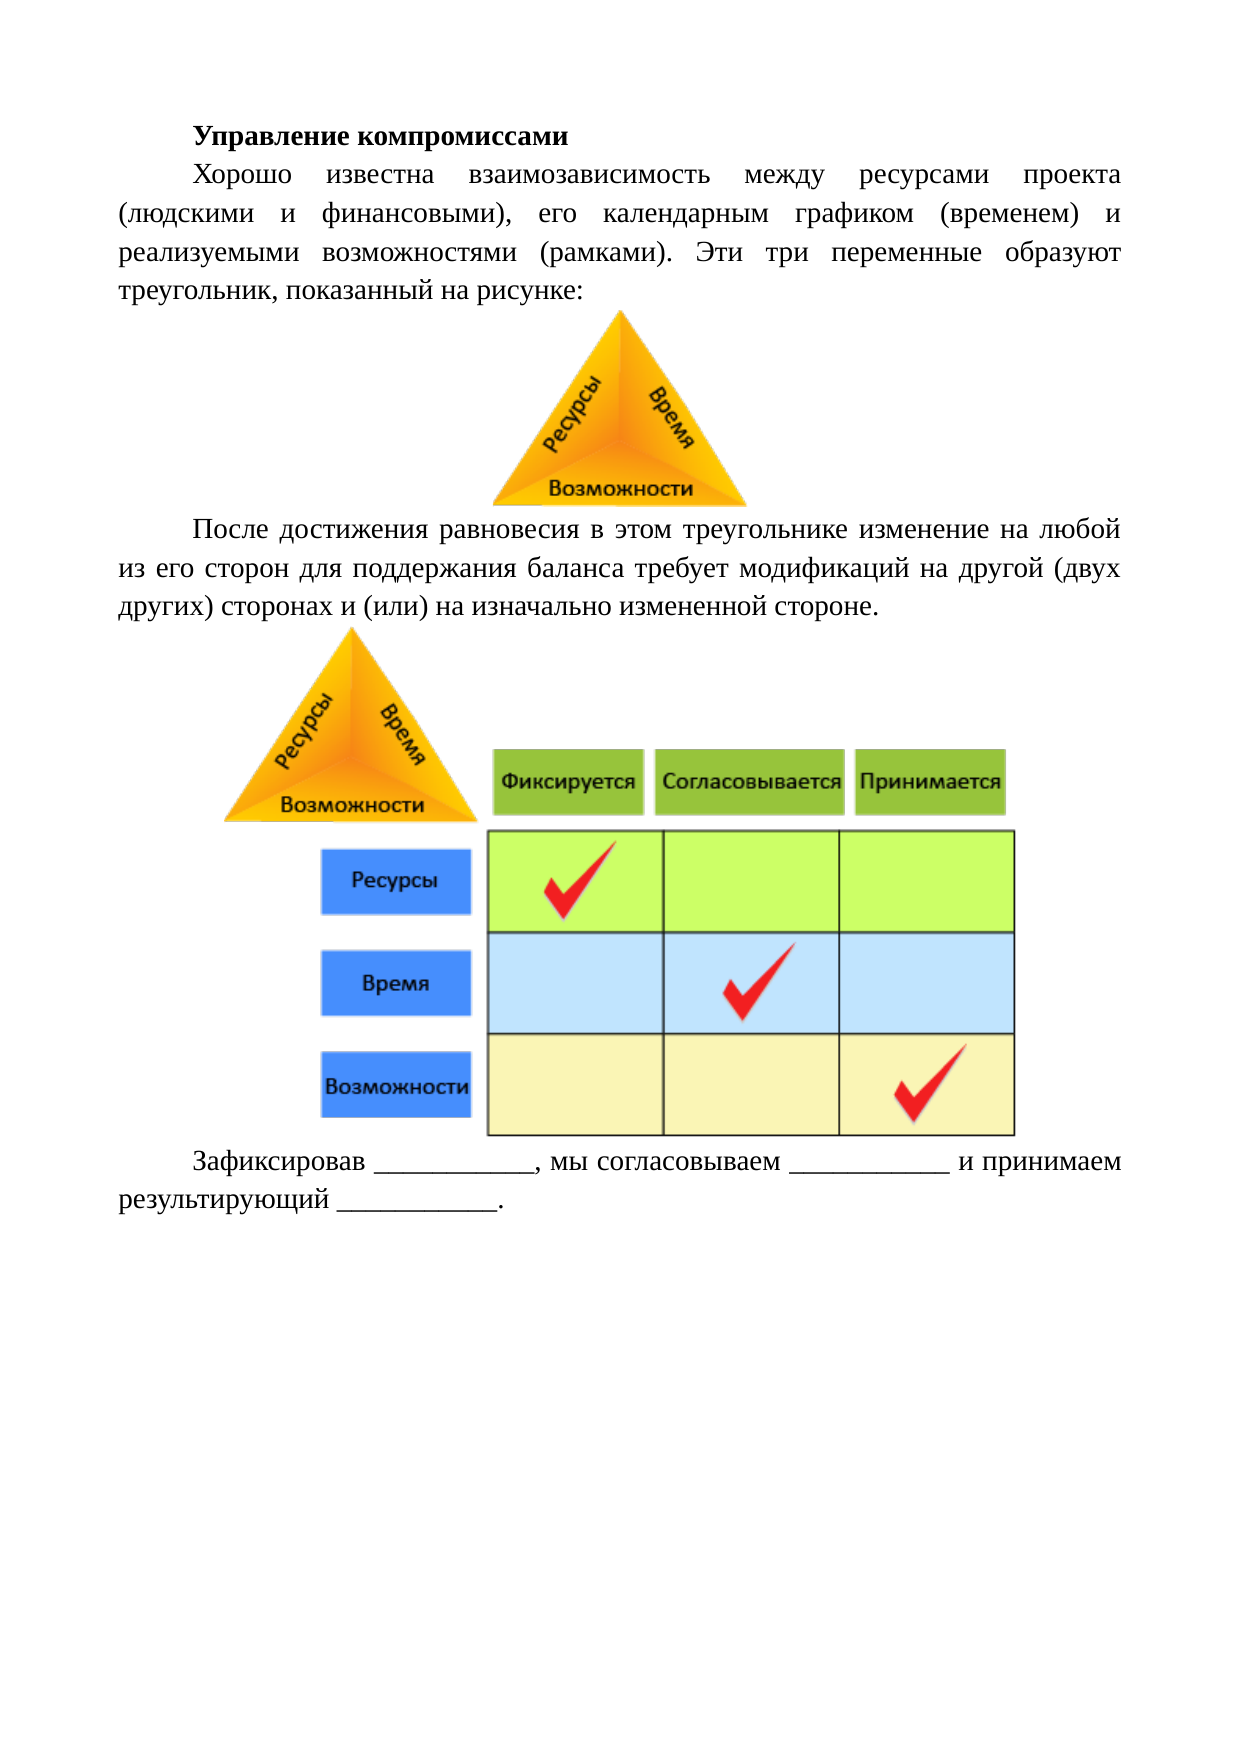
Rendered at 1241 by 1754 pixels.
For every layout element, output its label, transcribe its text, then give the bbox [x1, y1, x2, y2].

picture [492, 310, 748, 507]
text Управление компромиссами [118, 118, 1122, 152]
text После достижения равновесия в этом треугольнике изменение на любой из его сторон для поддержания баланса требует модификаций на другой (двух других) сторонах и (или) на изначально измененной стороне. [118, 507, 1122, 622]
text Зафиксировав ___________, мы согласовываем ___________ и принимаем результирующий ___________. [118, 1138, 1122, 1215]
picture [224, 626, 1017, 1138]
text Хорошо известна взаимозависимость между ресурсами проекта (людскими и финансовыми), его календарным графиком (временем) и реализуемыми возможностями (рамками). Эти три переменные образуют треугольник, показанный на рисунке: [118, 157, 1122, 306]
